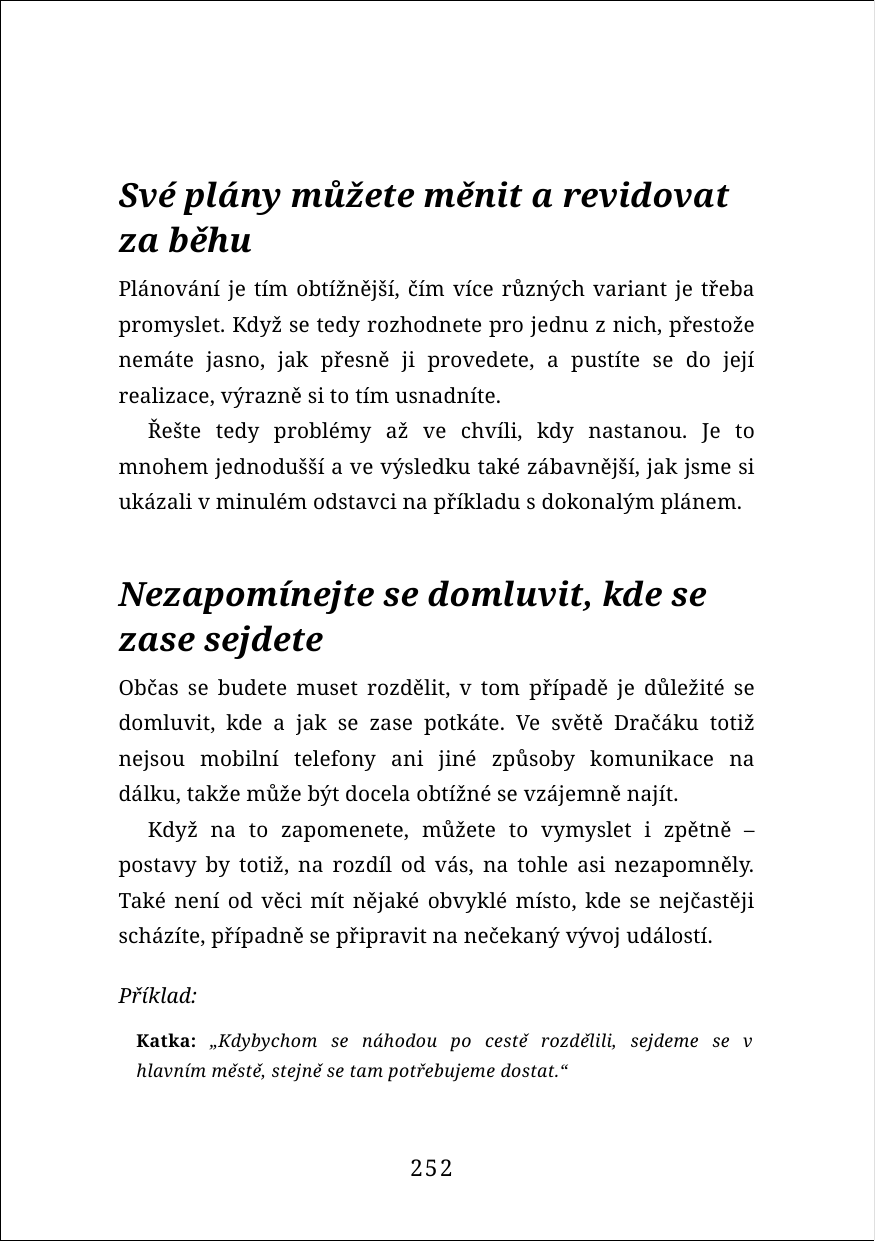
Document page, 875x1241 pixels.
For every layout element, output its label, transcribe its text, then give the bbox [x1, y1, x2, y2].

text Plánování je tím obtížnější, čím více různých variant je třeba promyslet. Když se tedy rozhodnete pro jednu z nich, přestože nemáte jasno, jak přesně ji provedete, a pustíte se do její realizace, výrazně si to tím usnadníte. Řešte tedy problémy až ve chvíli, kdy nastanou. Je to mnohem jednodušší a ve výsledku také zábavnější, jak jsme si ukázali v minulém odstavci na příkladu s dokonalým plánem. [118, 274, 756, 516]
subtitle Nezapomínejte se domluvit, kde se zase sejdete [118, 570, 756, 661]
text Příklad: [118, 981, 756, 1009]
text Občas se budete muset rozdělit, v tom případě je důležité se domluvit, kde a jak se zase potkáte. Ve světě Dračáku totiž nejsou mobilní telefony ani jiné způsoby komunikace na dálku, takže může být docela obtížné se vzájemně najít. Když na to zapomenete, můžete to vymyslet i zpětně – postavy by totiž, na rozdíl od vás, na tohle asi nezapomněly. Také není od věci mít nějaké obvyklé místo, kde se nejčastěji scházíte, případně se připravit na nečekaný vývoj událostí. [118, 673, 756, 950]
subtitle Své plány můžete měnit a revidovat za běhu [118, 172, 756, 263]
text Katka: „Kdybychom se náhodou po cestě rozdělili, sejdeme se v hlavním městě, stejně se tam potřebujeme dostat.“ [136, 1028, 756, 1082]
